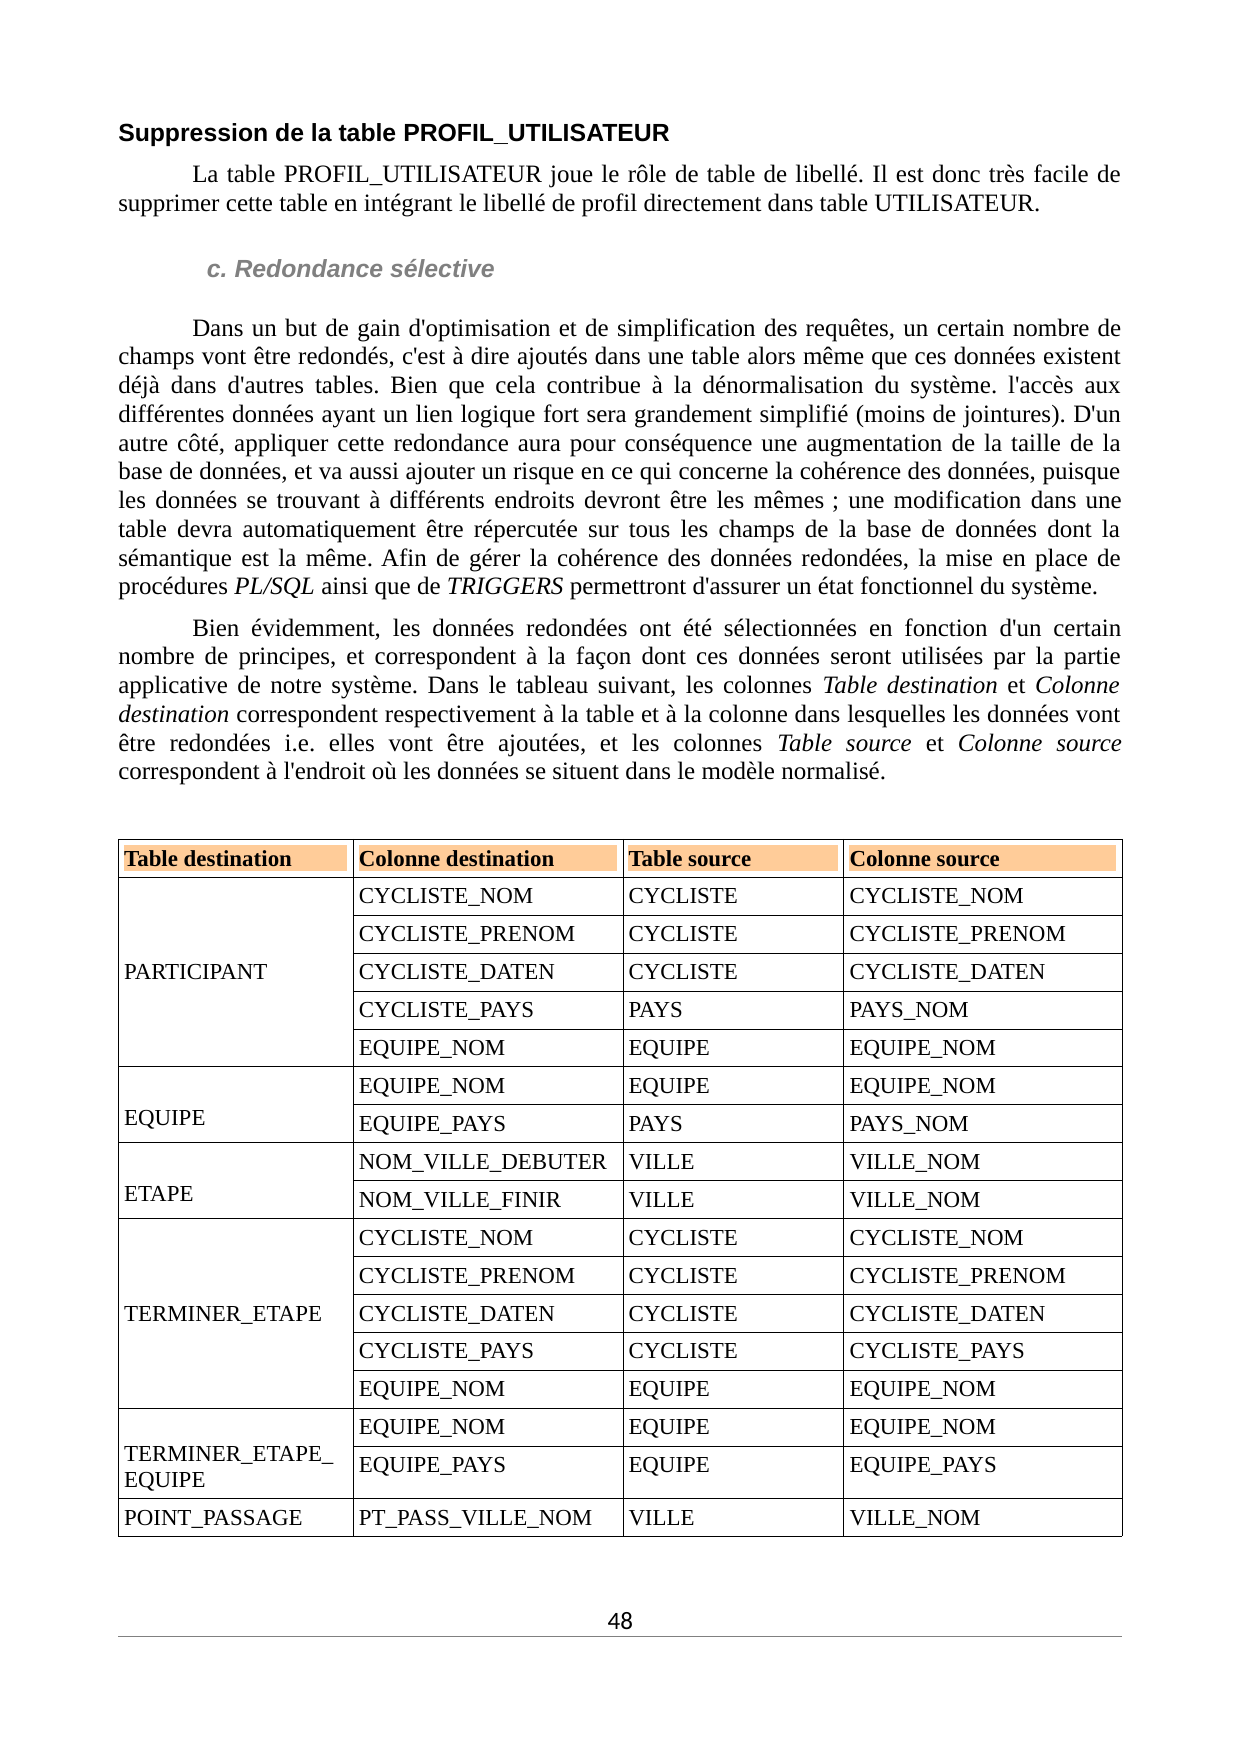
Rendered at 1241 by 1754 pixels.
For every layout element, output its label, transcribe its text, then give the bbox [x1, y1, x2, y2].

table_cell CYCLISTE_DATEN [354, 1295, 623, 1332]
table_cell CYCLISTE_PAYS [354, 1333, 623, 1370]
table_cell VILLE [624, 1143, 843, 1180]
table_cell EQUIPE_NOM [844, 1409, 1122, 1446]
table_header Table destination [119, 840, 353, 877]
table_cell CYCLISTE [624, 916, 843, 953]
table_cell CYCLISTE_NOM [354, 1219, 623, 1256]
table_cell CYCLISTE_NOM [354, 878, 623, 915]
table_cell CYCLISTE_NOM [844, 878, 1122, 915]
table_cell CYCLISTE_DATEN [844, 954, 1122, 991]
table_cell EQUIPE_NOM [354, 1067, 623, 1104]
table_cell EQUIPE [624, 1371, 843, 1408]
table_cell EQUIPE [624, 1030, 843, 1066]
subtitle Redondance sélective [207, 254, 1122, 282]
table_cell EQUIPE_NOM [354, 1409, 623, 1446]
table_cell CYCLISTE_PAYS [844, 1333, 1122, 1370]
table_cell CYCLISTE_DATEN [844, 1295, 1122, 1332]
table_cell EQUIPE_NOM [354, 1371, 623, 1408]
table_cell CYCLISTE [624, 1295, 843, 1332]
table_cell CYCLISTE_PRENOM [844, 1257, 1122, 1294]
table_cell EQUIPE_PAYS [844, 1447, 1122, 1498]
table_cell TERMINER_ETAPE_EQUIPE [119, 1409, 353, 1498]
text Dans un but de gain d'optimisation et de simplification des requêtes, un certain nombre de champs vont être redondés, c'est à dire ajoutés dans une table alors même que ces données existent déjà dans d'autres tables. Bien que cela contribue à la dénormalisation du système. l'accès aux différentes données ayant un lien logique fort sera grandement simplifié (moins de jointures). D'un autre côté, appliquer cette redondance aura pour conséquence une augmentation de la taille de la base de données, et va aussi ajouter un risque en ce qui concerne la cohérence des données, puisque les données se trouvant à différents endroits devront être les mêmes ; une modification dans une table devra automatiquement être répercutée sur tous les champs de la base de données dont la sémantique est la même. Afin de gérer la cohérence des données redondées, la mise en place de procédures PL/SQL ainsi que de TRIGGERS permettront d'assurer un état fonctionnel du système. [118, 313, 1122, 600]
table_cell CYCLISTE [624, 1333, 843, 1370]
table_cell TERMINER_ETAPE [119, 1219, 353, 1408]
table_cell CYCLISTE [624, 1257, 843, 1294]
table_cell POINT_PASSAGE [119, 1499, 353, 1536]
table_cell EQUIPE [119, 1067, 353, 1142]
table_cell VILLE_NOM [844, 1499, 1122, 1536]
table_header Colonne source [844, 840, 1122, 877]
table_cell VILLE_NOM [844, 1143, 1122, 1180]
table_cell ETAPE [119, 1143, 353, 1218]
table_cell PAYS_NOM [844, 1105, 1122, 1142]
table_cell CYCLISTE_DATEN [354, 954, 623, 991]
table_cell CYCLISTE_PRENOM [354, 1257, 623, 1294]
table_cell PARTICIPANT [119, 878, 353, 1066]
table_cell PAYS_NOM [844, 992, 1122, 1028]
table_cell EQUIPE_NOM [844, 1371, 1122, 1408]
text Bien évidemment, les données redondées ont été sélectionnées en fonction d'un certain nombre de principes, et correspondent à la façon dont ces données seront utilisées par la partie applicative de notre système. Dans le tableau suivant, les colonnes Table destination et Colonne destination correspondent respectivement à la table et à la colonne dans lesquelles les données vont être redondées i.e. elles vont être ajoutées, et les colonnes Table source et Colonne source correspondent à l'endroit où les données se situent dans le modèle normalisé. [118, 613, 1122, 785]
table_cell CYCLISTE_NOM [844, 1219, 1122, 1256]
table_cell VILLE [624, 1181, 843, 1218]
table_cell EQUIPE_NOM [354, 1030, 623, 1066]
table_cell EQUIPE_PAYS [354, 1447, 623, 1498]
table_cell PT_PASS_VILLE_NOM [354, 1499, 623, 1536]
table_cell CYCLISTE_PRENOM [354, 916, 623, 953]
table_cell VILLE_NOM [844, 1181, 1122, 1218]
table_header Colonne destination [354, 840, 623, 877]
table_cell NOM_VILLE_FINIR [354, 1181, 623, 1218]
table_cell CYCLISTE [624, 878, 843, 915]
table_cell EQUIPE_PAYS [354, 1105, 623, 1142]
table_cell EQUIPE_NOM [844, 1030, 1122, 1066]
table_cell NOM_VILLE_DEBUTER [354, 1143, 623, 1180]
table_cell VILLE [624, 1499, 843, 1536]
table_cell EQUIPE_NOM [844, 1067, 1122, 1104]
table_cell PAYS [624, 992, 843, 1028]
table_cell CYCLISTE [624, 954, 843, 991]
table_cell EQUIPE [624, 1409, 843, 1446]
table_cell CYCLISTE [624, 1219, 843, 1256]
text La table PROFIL_UTILISATEUR joue le rôle de table de libellé. Il est donc très facile de supprimer cette table en intégrant le libellé de profil directement dans table UTILISATEUR. [118, 159, 1122, 217]
table_cell CYCLISTE_PAYS [354, 992, 623, 1028]
table_cell EQUIPE [624, 1067, 843, 1104]
table_cell PAYS [624, 1105, 843, 1142]
table_cell CYCLISTE_PRENOM [844, 916, 1122, 953]
subtitle Suppression de la table PROFIL_UTILISATEUR [118, 118, 1122, 147]
table_cell EQUIPE [624, 1447, 843, 1498]
table_header Table source [624, 840, 843, 877]
